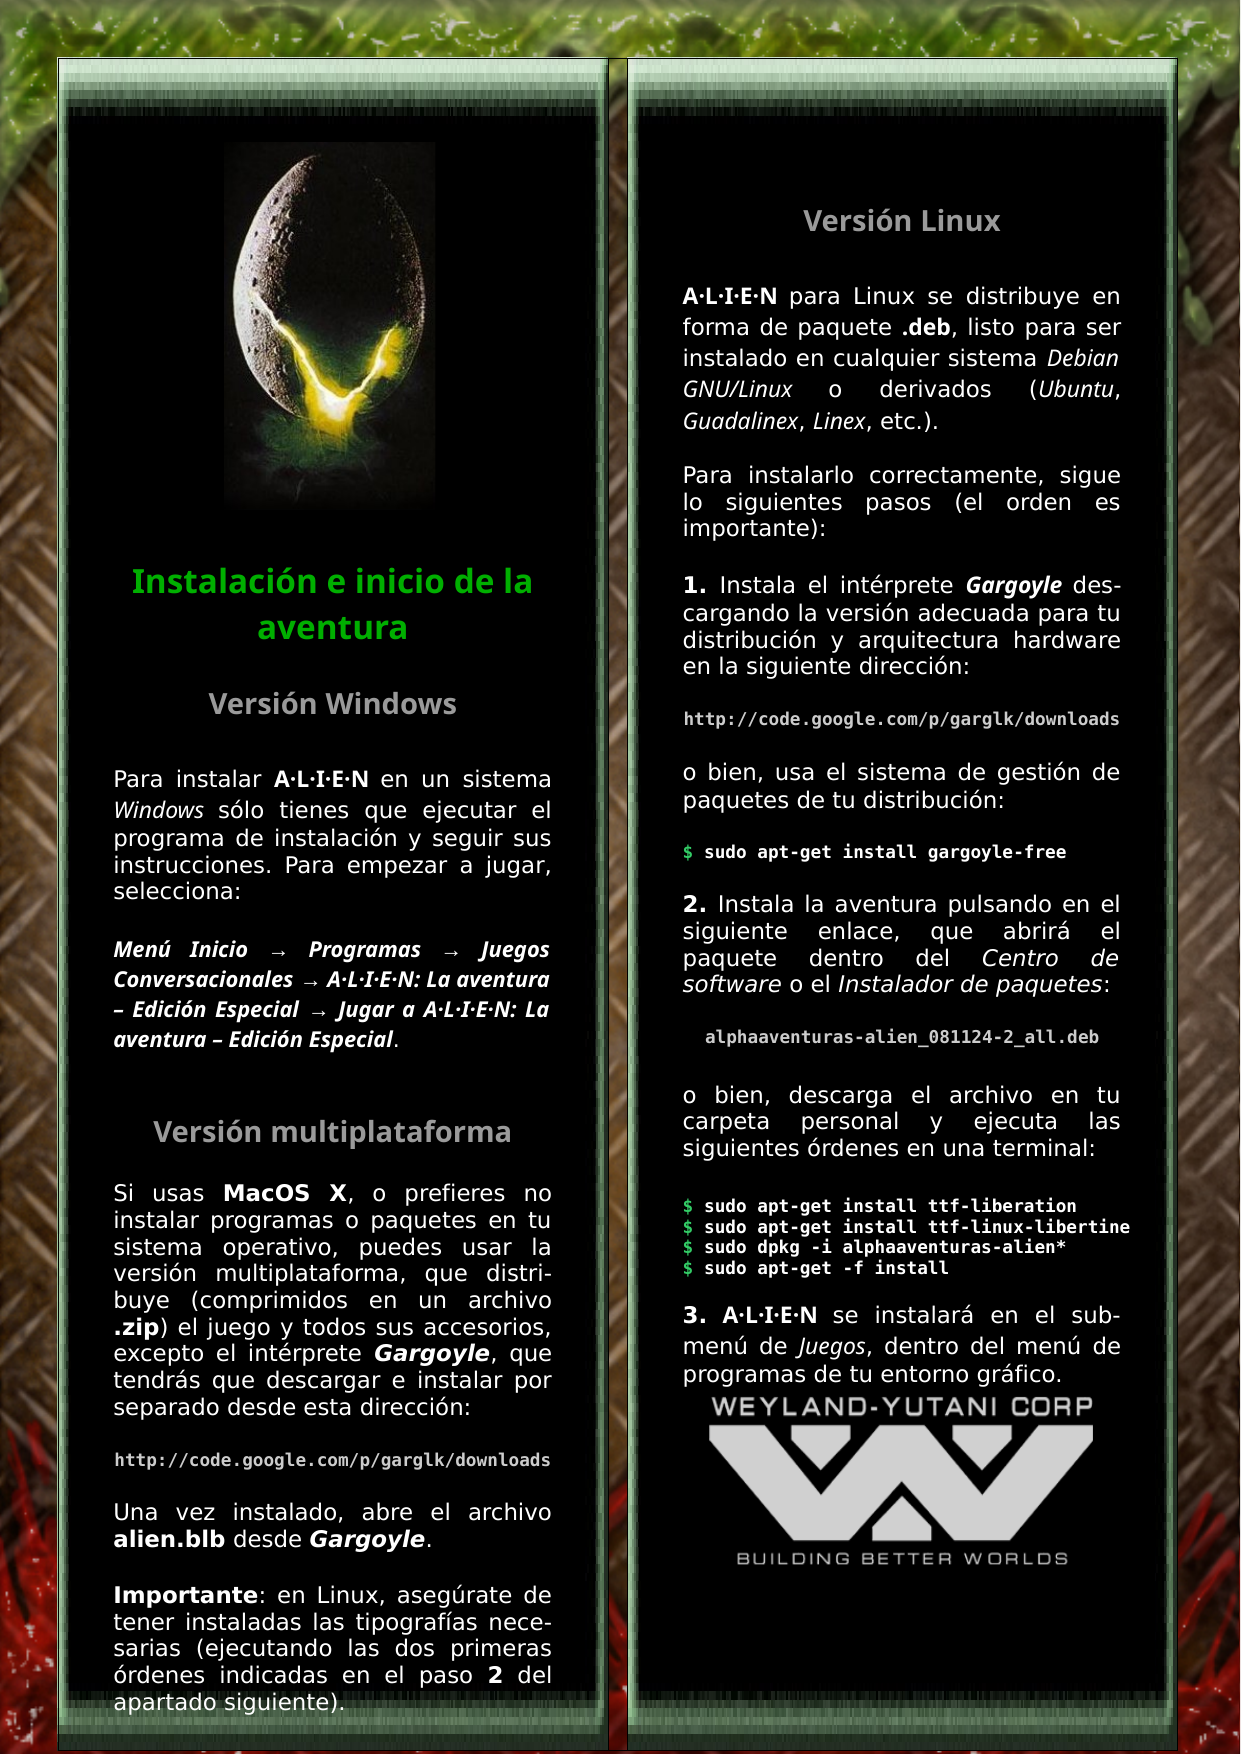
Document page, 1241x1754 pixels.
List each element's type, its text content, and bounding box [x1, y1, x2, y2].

table_header Instalación e inicio de la aventura Versión Windows Para instalar A·L·I·E·N en un sistema Windows sólo tienes que ejecutar el programa de instalación y seguir sus instrucciones. Para empezar a jugar, selecciona: Menú Inicio → Programas → Juegos Conversacionales → A·L·I·E·N: La aventura – Edición Especial → Jugar a A·L·I·E·N: La aventura – Edición Especial. Versión multiplataforma Si usas MacOS X, o prefieres no instalar programas o paquetes en tu sistema operativo, puedes usar la versión multiplataforma, que distri-buye (comprimidos en un archivo .zip) el juego y todos sus accesorios, excepto el intérprete Gargoyle, que tendrás que descargar e instalar por separado desde esta dirección: http://code.google.com/p/garglk/downloads Una vez instalado, abre el archivo alien.blb desde Gargoyle. Importante: en Linux, asegúrate de tener instaladas las tipografías nece-sarias (ejecutando las dos primeras órdenes indicadas en el paso 2 del apartado siguiente). [59, 59, 608, 1750]
table_header [609, 59, 627, 1750]
picture [0, 0, 1241, 1754]
table_header Versión Linux A·L·I·E·N para Linux se distribuye en forma de paquete .deb, listo para ser instalado en cualquier sistema Debian GNU/Linux o derivados (Ubuntu, Guadalinex, Linex, etc.). Para instalarlo correctamente, sigue lo siguientes pasos (el orden es importante): Instala el intérprete Gargoyle des-cargando la versión adecuada para tu distribución y arquitectura hardware en la siguiente dirección: http://code.google.com/p/garglk/downloads o bien, usa el sistema de gestión de paquetes de tu distribución: $ sudo apt-get install gargoyle-free Instala la aventura pulsando en el siguiente enlace, que abrirá el paquete dentro del Centro de software o el Instalador de paquetes: alphaaventuras-alien_081124-2_all.deb o bien, descarga el archivo en tu carpeta personal y ejecuta las siguientes órdenes en una terminal: $ sudo apt-get install ttf-liberation $ sudo apt-get install ttf-linux-libertine $ sudo dpkg -i alphaaventuras-alien* $ sudo apt-get -f install A·L·I·E·N se instalará en el sub-menú de Juegos, dentro del menú de programas de tu entorno gráfico. [628, 59, 1177, 1750]
